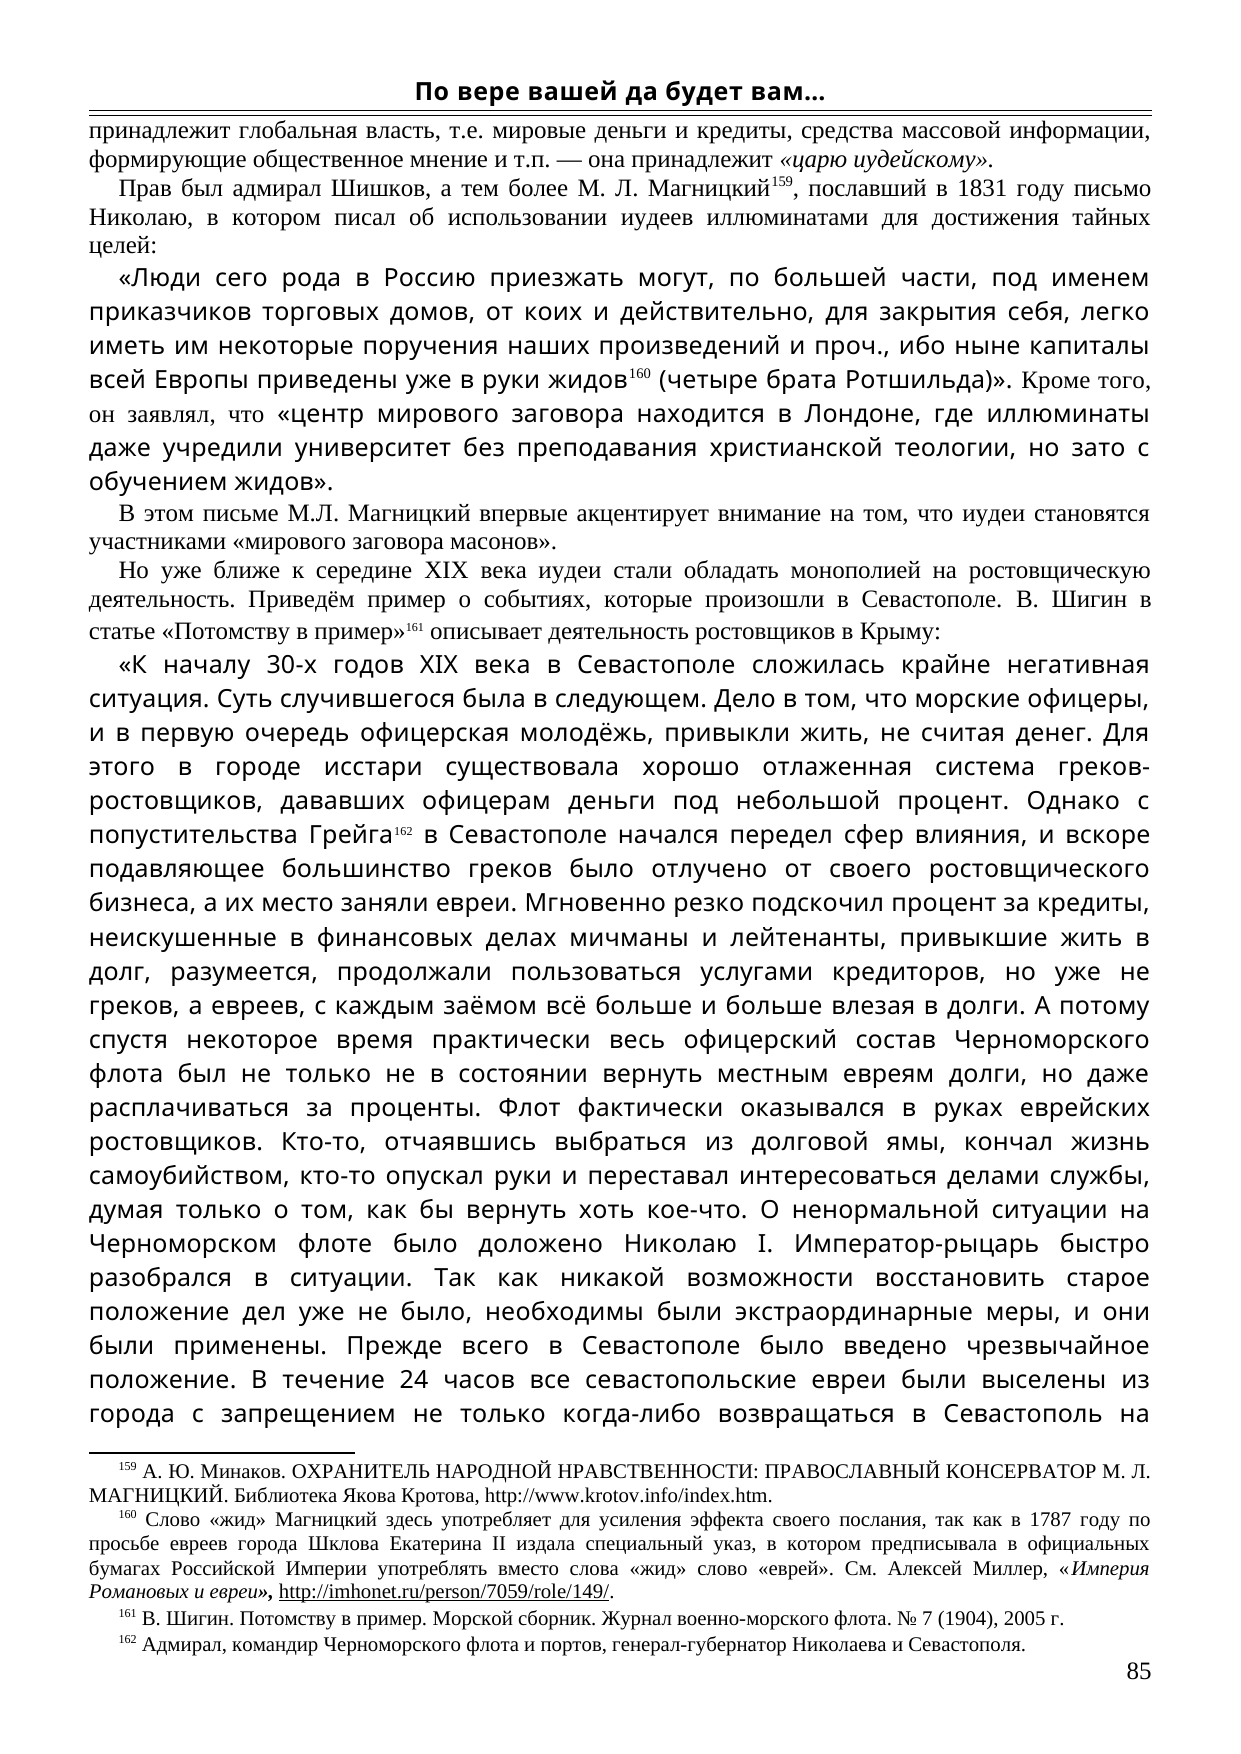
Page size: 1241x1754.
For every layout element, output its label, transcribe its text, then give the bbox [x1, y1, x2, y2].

text Адмирал, командир Черноморского флота и портов, генерал-губернатор Николаева и Севастополя. [89, 1632, 1152, 1656]
text «К началу 30-х годов XIX века в Севастополе сложилась крайне негативная ситуация. Суть случившегося была в следующем. Дело в том, что морские офицеры, и в первую очередь офицерская молодёжь, привыкли жить, не считая денег. Для этого в городе исстари существовала хорошо отлаженная система греков-ростовщиков, дававших офицерам деньги под небольшой процент. Однако с попустительства Грейга в Севастополе начался передел сфер влияния, и вскоре подавляющее большинство греков было отлучено от своего ростовщического бизнеса, а их место заняли евреи. Мгновенно резко подскочил процент за кредиты, неискушенные в финансовых делах мичманы и лейтенанты, привыкшие жить в долг, разумеется, продолжали пользоваться услугами кредиторов, но уже не греков, а евреев, с каждым заёмом всё больше и больше влезая в долги. А потому спустя некоторое время практически весь офицерский состав Черноморского флота был не только не в состоянии вернуть местным евреям долги, но даже расплачиваться за проценты. Флот фактически оказывался в руках еврейских ростовщиков. Кто-то, отчаявшись выбраться из долговой ямы, кончал жизнь самоубийством, кто-то опускал руки и переставал интересоваться делами службы, думая только о том, как бы вернуть хоть кое-что. О ненормальной ситуации на Черноморском флоте было доложено Николаю I. Император-рыцарь быстро разобрался в ситуации. Так как никакой возможности восстановить старое положение дел уже не было, необходимы были экстраординарные меры, и они были применены. Прежде всего в Севастополе было введено чрезвычайное положение. В течение 24 часов все севастопольские евреи были выселены из города с запрещением не только когда-либо возвращаться в Севастополь на [89, 647, 1152, 1430]
text «Люди сего рода в Россию приезжать могут, по большей части, под именем приказчиков торговых домов, от коих и действительно, для закрытия себя, легко иметь им некоторые поручения наших произведений и проч., ибо ныне капиталы всей Европы приведены уже в руки жидов (четыре брата Ротшильда)». Кроме того, он заявлял, что «центр мирового заговора находится в Лондоне, где иллюминаты даже учредили университет без преподавания христианской теологии, но зато с обучением жидов». [89, 259, 1152, 498]
text Слово «жид» Магницкий здесь употребляет для усиления эффекта своего послания, так как в 1787 году по просьбе евреев города Шклова Екатерина II издала специальный указ, в котором предписывала в официальных бумагах Российской Империи употреблять вместо слова «жид» слово «еврей». См. Алексей Миллер, «Империя Романовых и евреи», http://imhonet.ru/person/7059/role/149/. [89, 1507, 1152, 1603]
text Прав был адмирал Шишков, а тем более М. Л. Магницкий, пославший в 1831 году письмо Николаю, в котором писал об использовании иудеев иллюминатами для достижения тайных целей: [89, 173, 1152, 259]
text В. Шигин. Потомству в пример. Морской сборник. Журнал военно-морского флота. № 7 (1904), 2005 г. [89, 1603, 1152, 1632]
text А. Ю. Минаков. ОХРАНИТЕЛЬ НАРОДНОЙ НРАВСТВЕННОСТИ: ПРАВОСЛАВНЫЙ КОНСЕРВАТОР М. Л. МАГНИЦКИЙ. Библиотека Якова Кротова, http://www.krotov.info/index.htm. [89, 1459, 1152, 1507]
text Но уже ближе к середине XIX века иудеи стали обладать монополией на ростовщическую деятельность. Приведём пример о событиях, которые произошли в Севастополе. В. Шигин в статье «Потомству в пример» описывает деятельность ростовщиков в Крыму: [89, 555, 1152, 647]
text принадлежит глобальная власть, т.е. мировые деньги и кредиты, средства массовой информации, формирующие общественное мнение и т.п. — она принадлежит «царю иудейскому». [89, 116, 1152, 173]
text В этом письме М.Л. Магницкий впервые акцентирует внимание на том, что иудеи становятся участниками «мирового заговора масонов». [89, 498, 1152, 555]
